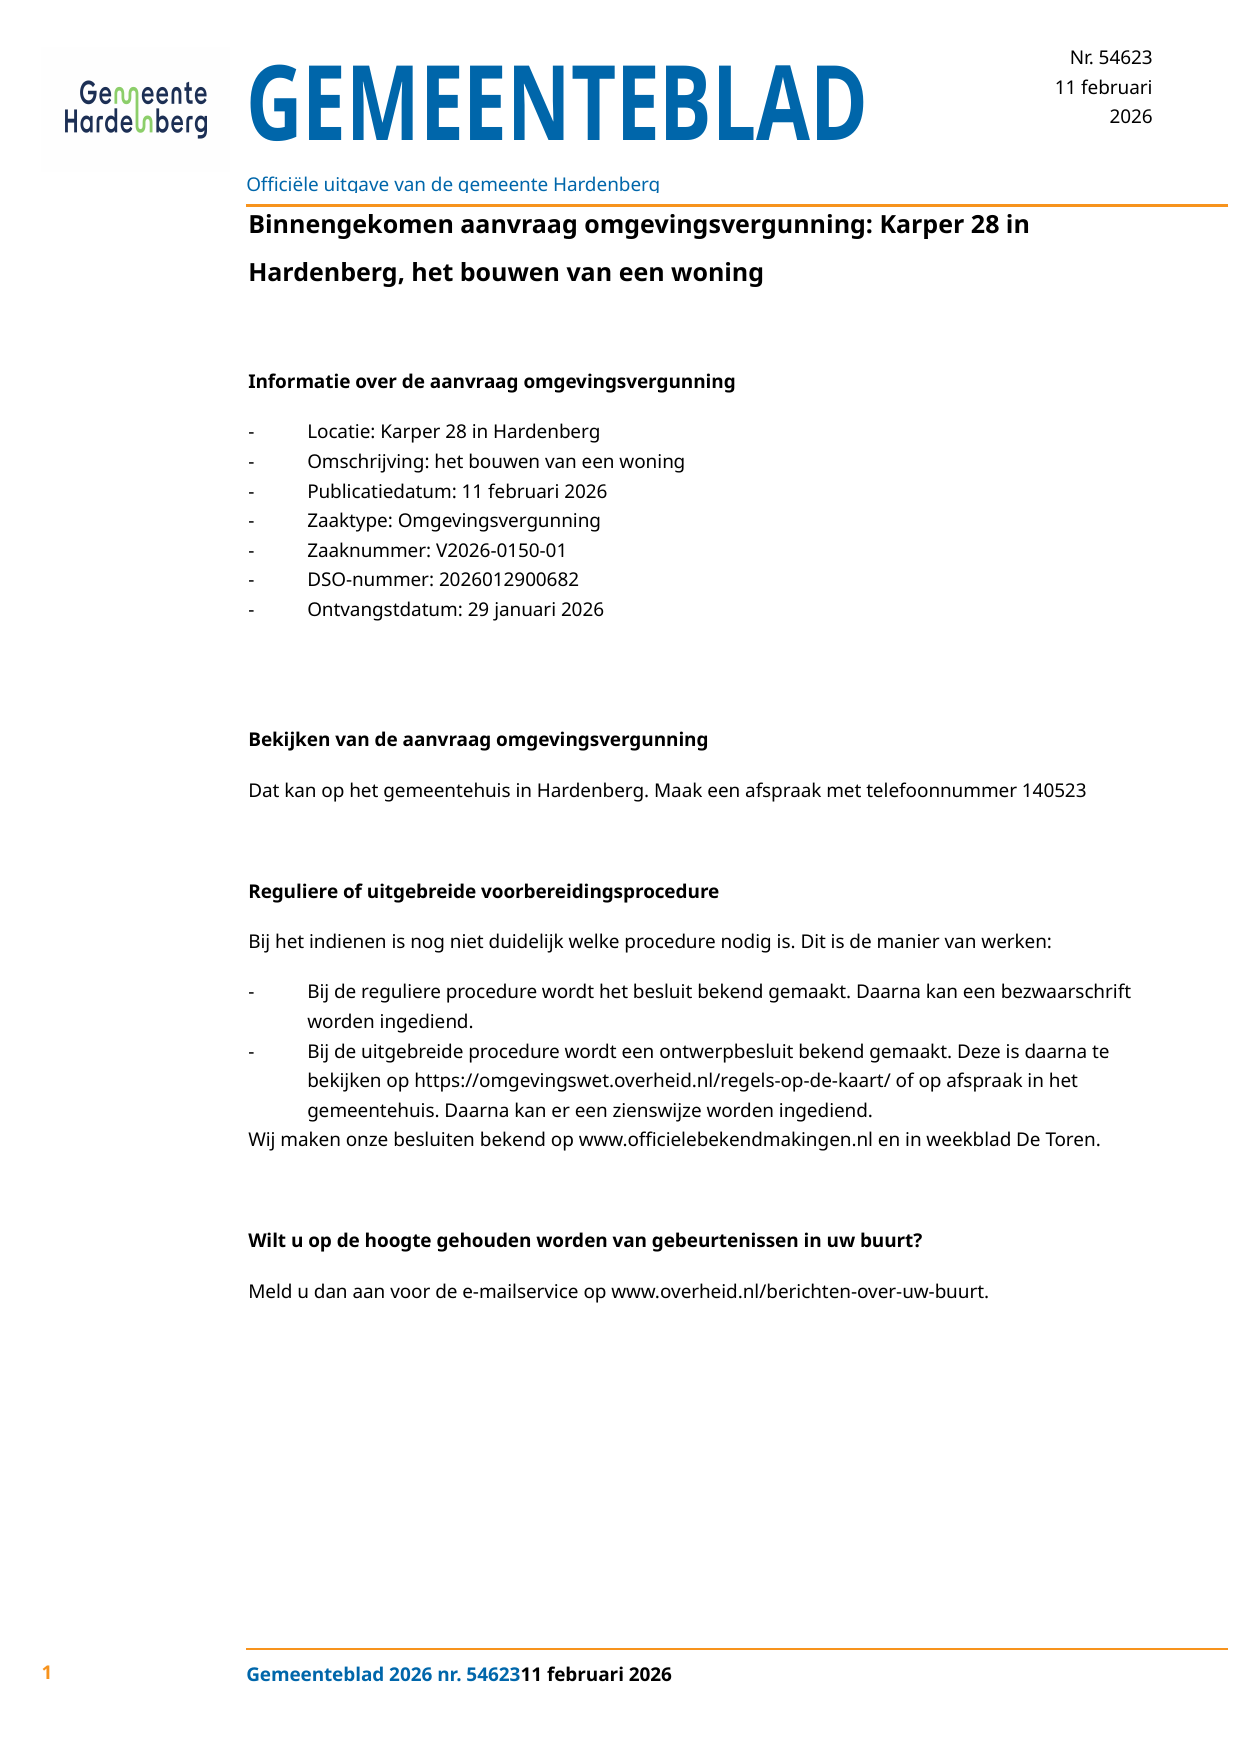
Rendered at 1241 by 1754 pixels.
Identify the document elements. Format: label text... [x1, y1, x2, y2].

list DSO-nummer: 2026012900682 [248, 567, 1152, 592]
text Bekijken van de aanvraag omgevingsvergunning [248, 727, 1152, 752]
text Meld u dan aan voor de e-mailservice op www.overheid.nl/berichten-over-uw-buurt. [248, 1278, 1152, 1304]
list Bij de uitgebreide procedure wordt een ontwerpbesluit bekend gemaakt. Deze is daarna te bekijken op https://omgevingswet.overheid.nl/regels-op-de-kaart/ of op afspraak in het gemeentehuis. Daarna kan er een zienswijze worden ingediend. [248, 1038, 1152, 1123]
text Wij maken onze besluiten bekend op www.officielebekendmakingen.nl en in weekblad De Toren. [248, 1127, 1152, 1152]
list Zaaktype: Omgevingsvergunning [248, 507, 1152, 533]
text Binnengekomen aanvraag omgevingsvergunning: Karper 28 in Hardenberg, het bouwen van een woning [248, 207, 1152, 288]
text Wilt u op de hoogte gehouden worden van gebeurtenissen in uw buurt? [248, 1227, 1152, 1253]
list Bij de reguliere procedure wordt het besluit bekend gemaakt. Daarna kan een bezwaarschrift worden ingediend. [248, 979, 1152, 1034]
picture [41, 47, 231, 172]
text Dat kan op het gemeentehuis in Hardenberg. Maak een afspraak met telefoonnummer 140523 [248, 777, 1152, 803]
list Publicatiedatum: 11 februari 2026 [248, 478, 1152, 504]
list Ontvangstdatum: 29 januari 2026 [248, 596, 1152, 622]
list Omschrijving: het bouwen van een woning [248, 448, 1152, 474]
list Zaaknummer: V2026-0150-01 [248, 537, 1152, 563]
text Informatie over de aanvraag omgevingsvergunning [248, 368, 1152, 394]
text Bij het indienen is nog niet duidelijk welke procedure nodig is. Dit is de manier van werken: [248, 928, 1152, 954]
text Reguliere of uitgebreide voorbereidingsprocedure [248, 878, 1152, 904]
list Locatie: Karper 28 in Hardenberg [248, 419, 1152, 444]
